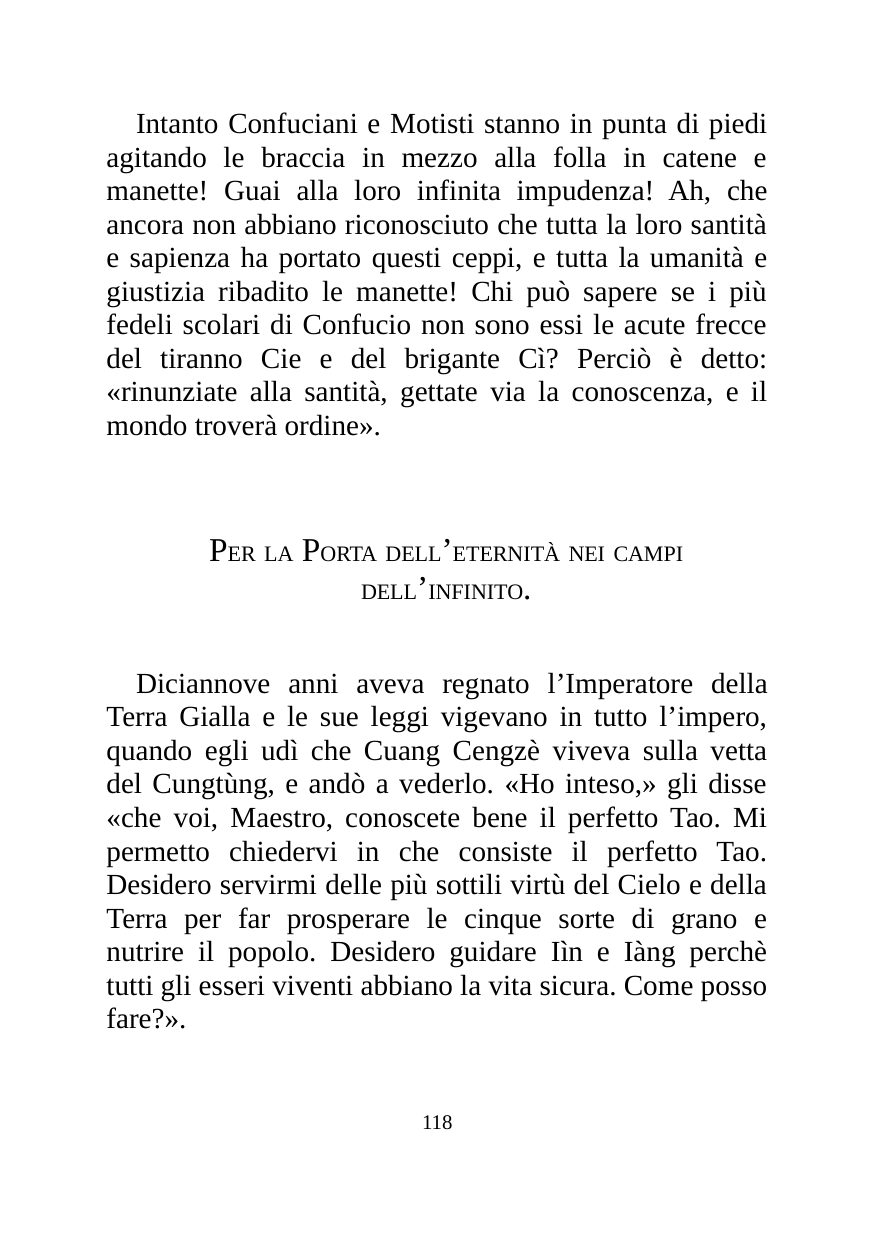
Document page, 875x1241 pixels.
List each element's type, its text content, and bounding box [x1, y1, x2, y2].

text Intanto Confuciani e Motisti stanno in punta di piedi agitando le braccia in mezzo alla folla in catene e manette! Guai alla loro infinita impudenza! Ah, che ancora non abbiano riconosciuto che tutta la loro santità e sapienza ha portato questi ceppi, e tutta la umanità e giustizia ribadito le manette! Chi può sapere se i più fedeli scolari di Confucio non sono essi le acute frecce del tiranno Cie e del brigante Cì? Perciò è detto: «rinunziate alla santità, gettate via la conoscenza, e il mondo troverà ordine». [106, 106, 768, 442]
subtitle Per la Porta dell’eternità nei campi dell’infinito. [124, 530, 768, 607]
text Diciannove anni aveva regnato l’Imperatore della Terra Gialla e le sue leggi vigevano in tutto l’impero, quando egli udì che Cuang Cengzè viveva sulla vetta del Cungtùng, e andò a vederlo. «Ho inteso,» gli disse «che voi, Maestro, conoscete bene il perfetto Tao. Mi permetto chiedervi in che consiste il perfetto Tao. Desidero servirmi delle più sottili virtù del Cielo e della Terra per far prosperare le cinque sorte di grano e nutrire il popolo. Desidero guidare Iìn e Iàng perchè tutti gli esseri viventi abbiano la vita sicura. Come posso fare?». [106, 666, 768, 1035]
